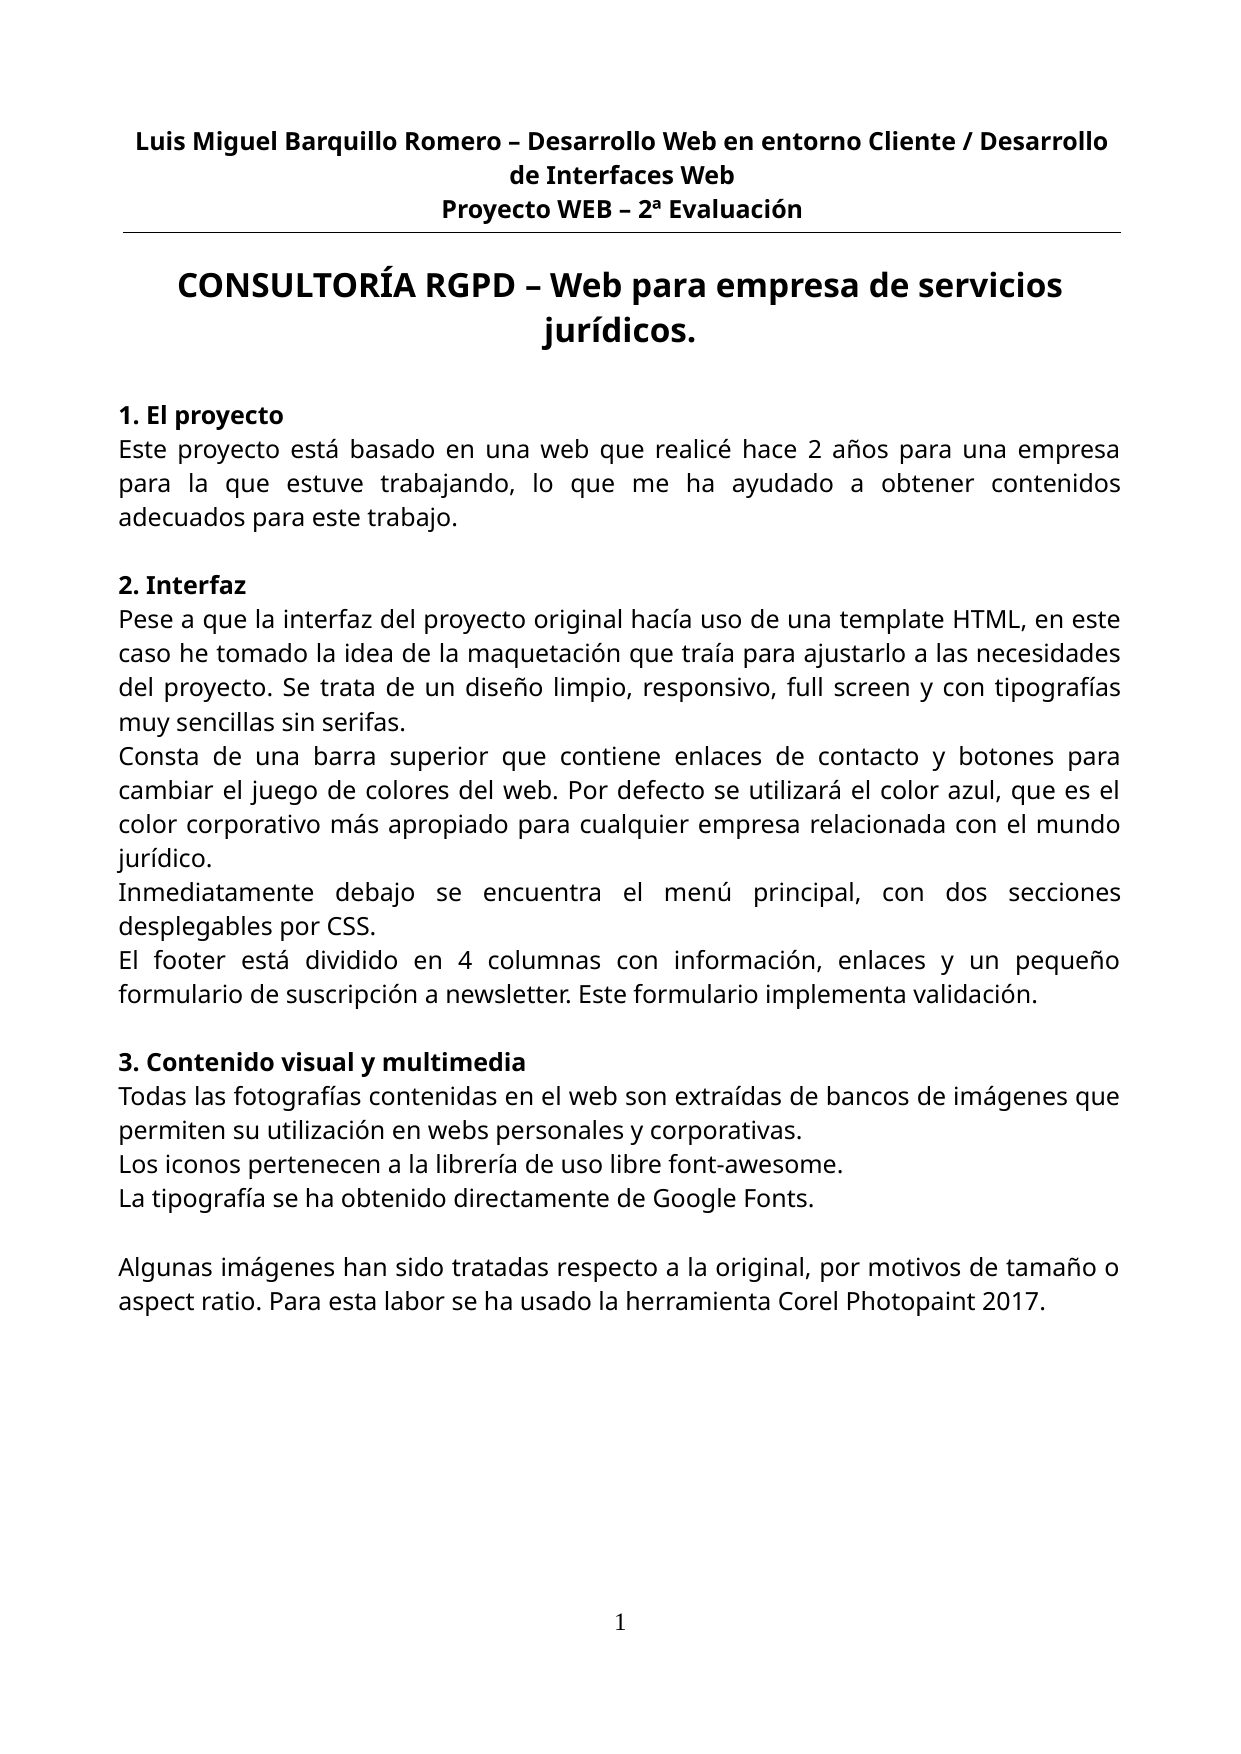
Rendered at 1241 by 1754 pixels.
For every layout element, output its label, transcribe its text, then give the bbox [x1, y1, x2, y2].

text 1. El proyecto [118, 398, 1122, 432]
text 2. Interfaz [118, 568, 1122, 602]
text Consta de una barra superior que contiene enlaces de contacto y botones para cambiar el juego de colores del web. Por defecto se utilizará el color azul, que es el color corporativo más apropiado para cualquier empresa relacionada con el mundo jurídico. [118, 738, 1122, 874]
text Todas las fotografías contenidas en el web son extraídas de bancos de imágenes que permiten su utilización en webs personales y corporativas. [118, 1079, 1122, 1147]
text Los iconos pertenecen a la librería de uso libre font-awesome. [118, 1147, 1122, 1181]
text Inmediatamente debajo se encuentra el menú principal, con dos secciones desplegables por CSS. [118, 874, 1122, 943]
text CONSULTORÍA RGPD – Web para empresa de servicios jurídicos. [118, 261, 1122, 352]
text 3. Contenido visual y multimedia [118, 1045, 1122, 1079]
text La tipografía se ha obtenido directamente de Google Fonts. [118, 1181, 1122, 1215]
text Pese a que la interfaz del proyecto original hacía uso de una template HTML, en este caso he tomado la idea de la maquetación que traía para ajustarlo a las necesidades del proyecto. Se trata de un diseño limpio, responsivo, full screen y con tipografías muy sencillas sin serifas. [118, 602, 1122, 738]
text El footer está dividido en 4 columnas con información, enlaces y un pequeño formulario de suscripción a newsletter. Este formulario implementa validación. [118, 943, 1122, 1011]
text Este proyecto está basado en una web que realicé hace 2 años para una empresa para la que estuve trabajando, lo que me ha ayudado a obtener contenidos adecuados para este trabajo. [118, 432, 1122, 534]
text Algunas imágenes han sido tratadas respecto a la original, por motivos de tamaño o aspect ratio. Para esta labor se ha usado la herramienta Corel Photopaint 2017. [118, 1249, 1122, 1317]
